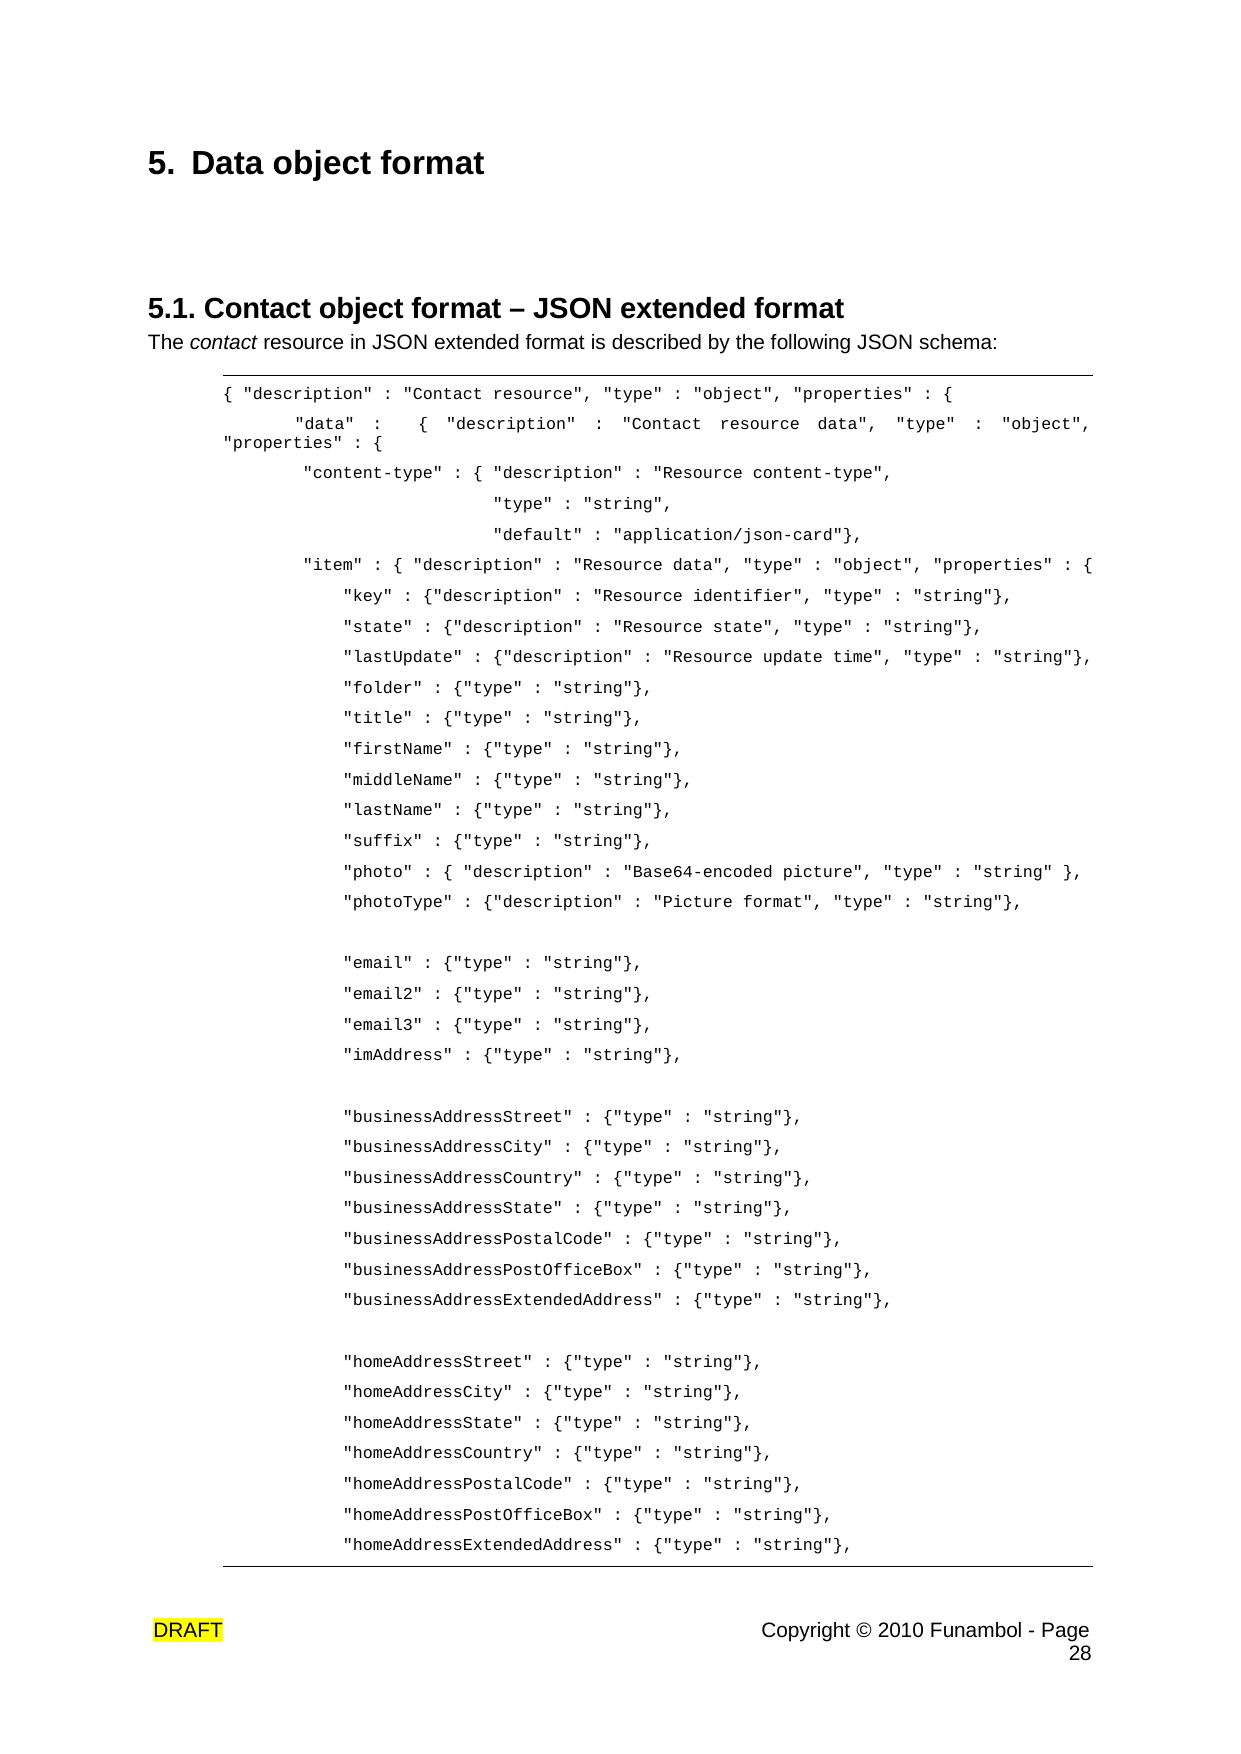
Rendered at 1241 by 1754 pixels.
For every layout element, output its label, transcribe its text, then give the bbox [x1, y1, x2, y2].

text "state" : {"description" : "Resource state", "type" : "string"}, [223, 608, 1093, 637]
text "title" : {"type" : "string"}, [223, 700, 1093, 729]
text "businessAddressCity" : {"type" : "string"}, [223, 1128, 1093, 1158]
text "lastUpdate" : {"description" : "Resource update time", "type" : "string"}, [223, 638, 1093, 668]
text "photoType" : {"description" : "Picture format", "type" : "string"}, [223, 883, 1093, 913]
text "homeAddressPostalCode" : {"type" : "string"}, [223, 1465, 1093, 1494]
text "businessAddressStreet" : {"type" : "string"}, [223, 1098, 1093, 1127]
text "businessAddressState" : {"type" : "string"}, [223, 1190, 1093, 1219]
text "businessAddressPostOfficeBox" : {"type" : "string"}, [223, 1251, 1093, 1280]
text "homeAddressPostOfficeBox" : {"type" : "string"}, [223, 1496, 1093, 1525]
text "email3" : {"type" : "string"}, [223, 1006, 1093, 1035]
text "homeAddressStreet" : {"type" : "string"}, [223, 1343, 1093, 1372]
text "default" : "application/json-card"}, [223, 516, 1093, 545]
text "homeAddressCountry" : {"type" : "string"}, [223, 1435, 1093, 1464]
text "homeAddressExtendedAddress" : {"type" : "string"}, [223, 1527, 1093, 1566]
text "businessAddressPostalCode" : {"type" : "string"}, [223, 1220, 1093, 1249]
text "middleName" : {"type" : "string"}, [223, 761, 1093, 790]
text The contact resource in JSON extended format is described by the following JSON schema: [148, 330, 1093, 354]
text "key" : {"description" : "Resource identifier", "type" : "string"}, [223, 577, 1093, 606]
text "type" : "string", [223, 485, 1093, 514]
text "suffix" : {"type" : "string"}, [223, 822, 1093, 851]
text "data" : { "description" : "Contact resource data", "type" : "object", "properties" : { [223, 406, 1093, 453]
text "homeAddressCity" : {"type" : "string"}, [223, 1373, 1093, 1403]
text "homeAddressState" : {"type" : "string"}, [223, 1404, 1093, 1433]
text "businessAddressExtendedAddress" : {"type" : "string"}, [223, 1282, 1093, 1311]
text "lastName" : {"type" : "string"}, [223, 792, 1093, 821]
text "email" : {"type" : "string"}, [223, 945, 1093, 974]
text "photo" : { "description" : "Base64-encoded picture", "type" : "string" }, [223, 853, 1093, 882]
text "email2" : {"type" : "string"}, [223, 975, 1093, 1004]
text "item" : { "description" : "Resource data", "type" : "object", "properties" : { [223, 547, 1093, 576]
text "imAddress" : {"type" : "string"}, [223, 1037, 1093, 1066]
text { "description" : "Contact resource", "type" : "object", "properties" : { [223, 376, 1093, 404]
text "businessAddressCountry" : {"type" : "string"}, [223, 1159, 1093, 1188]
subtitle Data object format [148, 144, 1093, 181]
text "content-type" : { "description" : "Resource content-type", [223, 455, 1093, 484]
text "firstName" : {"type" : "string"}, [223, 730, 1093, 759]
text "folder" : {"type" : "string"}, [223, 669, 1093, 698]
subtitle Contact object format – JSON extended format [148, 292, 1093, 324]
